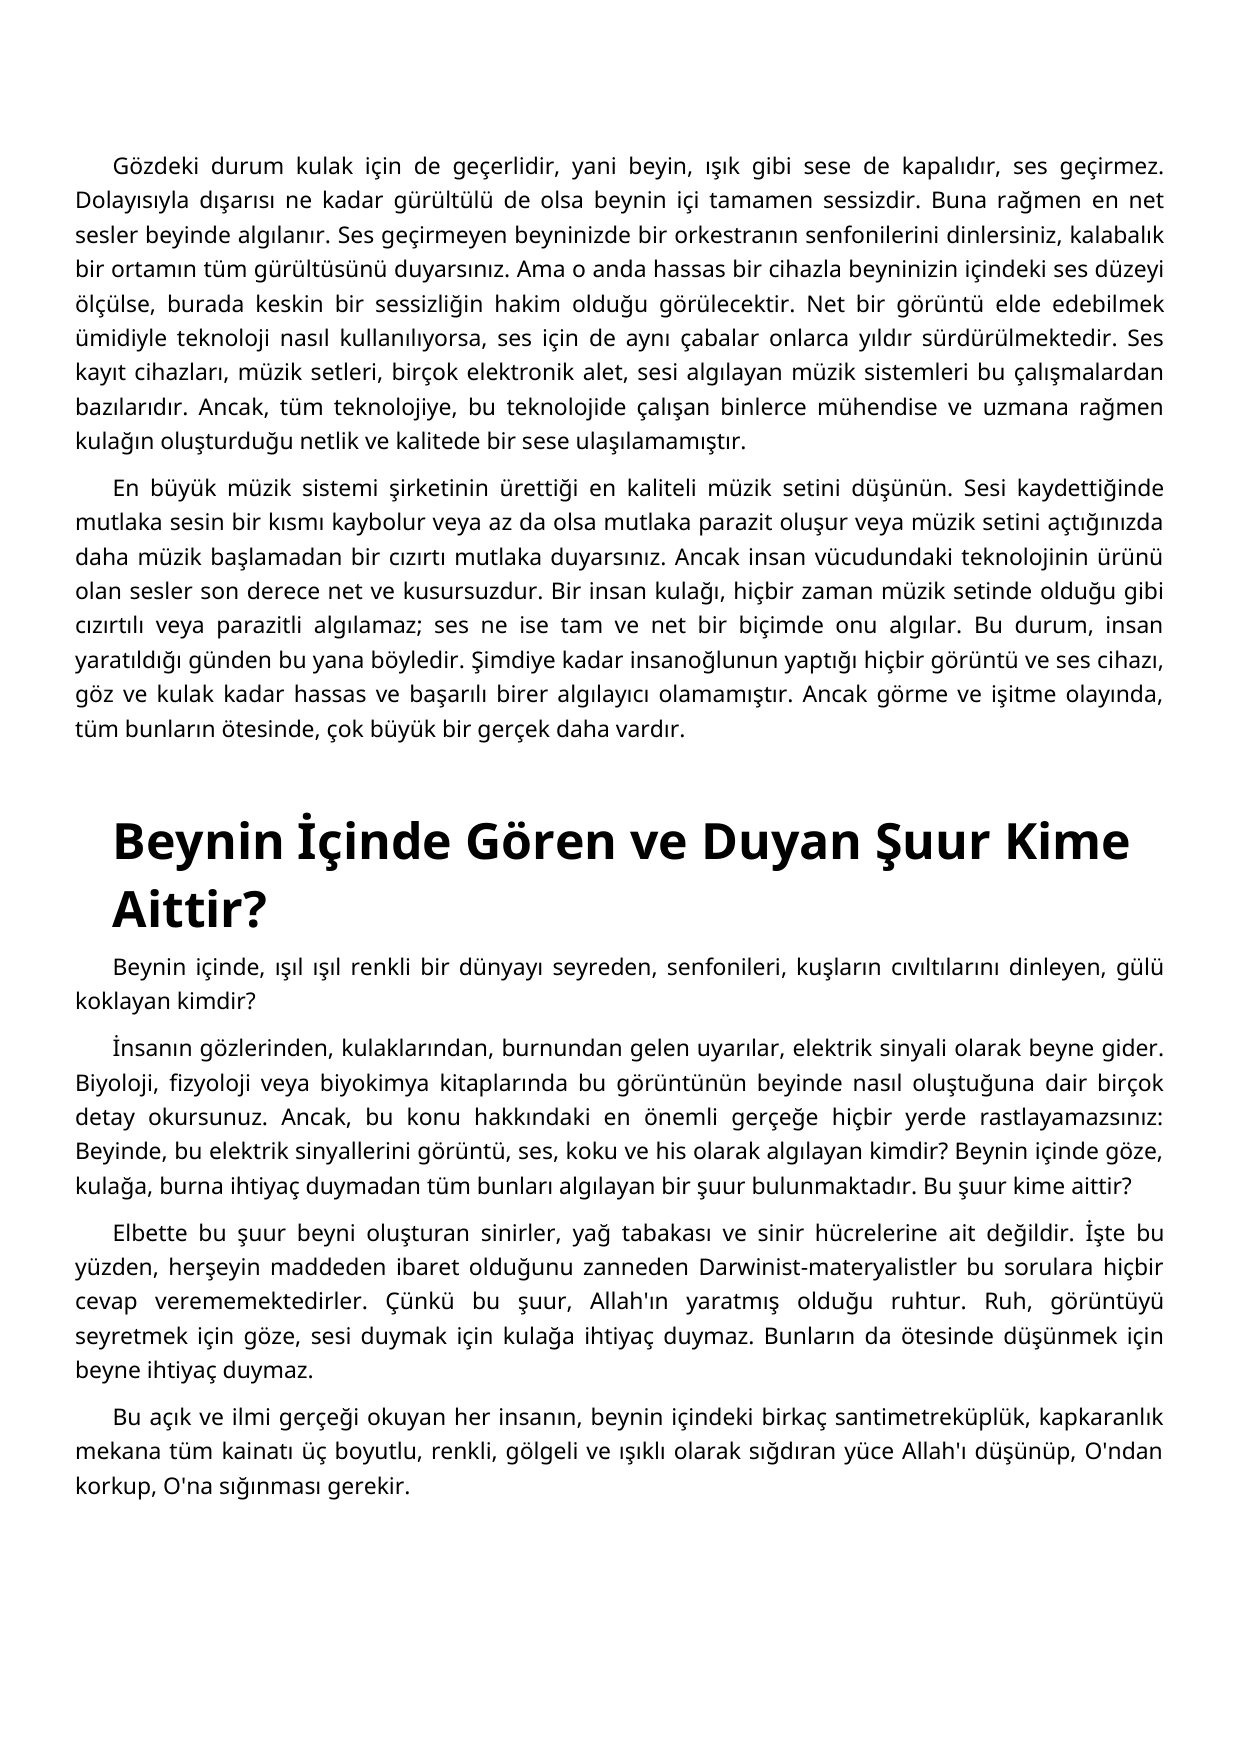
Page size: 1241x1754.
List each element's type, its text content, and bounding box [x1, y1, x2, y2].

text İnsanın gözlerinden, kulaklarından, burnundan gelen uyarılar, elektrik sinyali olarak beyne gider. Biyoloji, fizyoloji veya biyokimya kitaplarında bu görüntünün beyinde nasıl oluştuğuna dair birçok detay okursunuz. Ancak, bu konu hakkındaki en önemli gerçeğe hiçbir yerde rastlayamazsınız: Beyinde, bu elektrik sinyallerini görüntü, ses, koku ve his olarak algılayan kimdir? Beynin içinde göze, kulağa, burna ihtiyaç duymadan tüm bunları algılayan bir şuur bulunmaktadır. Bu şuur kime aittir? [75, 1032, 1165, 1201]
text Gözdeki durum kulak için de geçerlidir, yani beyin, ışık gibi sese de kapalıdır, ses geçirmez. Dolayısıyla dışarısı ne kadar gürültülü de olsa beynin içi tamamen sessizdir. Buna rağmen en net sesler beyinde algılanır. Ses geçirmeyen beyninizde bir orkestranın senfonilerini dinlersiniz, kalabalık bir ortamın tüm gürültüsünü duyarsınız. Ama o anda hassas bir cihazla beyninizin içindeki ses düzeyi ölçülse, burada keskin bir sessizliğin hakim olduğu görülecektir. Net bir görüntü elde edebilmek ümidiyle teknoloji nasıl kullanılıyorsa, ses için de aynı çabalar onlarca yıldır sürdürülmektedir. Ses kayıt cihazları, müzik setleri, birçok elektronik alet, sesi algılayan müzik sistemleri bu çalışmalardan bazılarıdır. Ancak, tüm teknolojiye, bu teknolojide çalışan binlerce mühendise ve uzmana rağmen kulağın oluşturduğu netlik ve kalitede bir sese ulaşılamamıştır. [75, 150, 1165, 456]
text En büyük müzik sistemi şirketinin ürettiği en kaliteli müzik setini düşünün. Sesi kaydettiğinde mutlaka sesin bir kısmı kaybolur veya az da olsa mutlaka parazit oluşur veya müzik setini açtığınızda daha müzik başlamadan bir cızırtı mutlaka duyarsınız. Ancak insan vücudundaki teknolojinin ürünü olan sesler son derece net ve kusursuzdur. Bir insan kulağı, hiçbir zaman müzik setinde olduğu gibi cızırtılı veya parazitli algılamaz; ses ne ise tam ve net bir biçimde onu algılar. Bu durum, insan yaratıldığı günden bu yana böyledir. Şimdiye kadar insanoğlunun yaptığı hiçbir görüntü ve ses cihazı, göz ve kulak kadar hassas ve başarılı birer algılayıcı olamamıştır. Ancak görme ve işitme olayında, tüm bunların ötesinde, çok büyük bir gerçek daha vardır. [75, 472, 1165, 744]
text Bu açık ve ilmi gerçeği okuyan her insanın, beynin içindeki birkaç santimetreküplük, kapkaranlık mekana tüm kainatı üç boyutlu, renkli, gölgeli ve ışıklı olarak sığdıran yüce Allah'ı düşünüp, O'ndan korkup, O'na sığınması gerekir. [75, 1401, 1165, 1501]
subtitle Beynin İçinde Gören ve Duyan Şuur Kime Aittir? [112, 806, 1165, 942]
text Elbette bu şuur beyni oluşturan sinirler, yağ tabakası ve sinir hücrelerine ait değildir. İşte bu yüzden, herşeyin maddeden ibaret olduğunu zanneden Darwinist-materyalistler bu sorulara hiçbir cevap verememektedirler. Çünkü bu şuur, Allah'ın yaratmış olduğu ruhtur. Ruh, görüntüyü seyretmek için göze, sesi duymak için kulağa ihtiyaç duymaz. Bunların da ötesinde düşünmek için beyne ihtiyaç duymaz. [75, 1216, 1165, 1385]
text Beynin içinde, ışıl ışıl renkli bir dünyayı seyreden, senfonileri, kuşların cıvıltılarını dinleyen, gülü koklayan kimdir? [75, 951, 1165, 1016]
